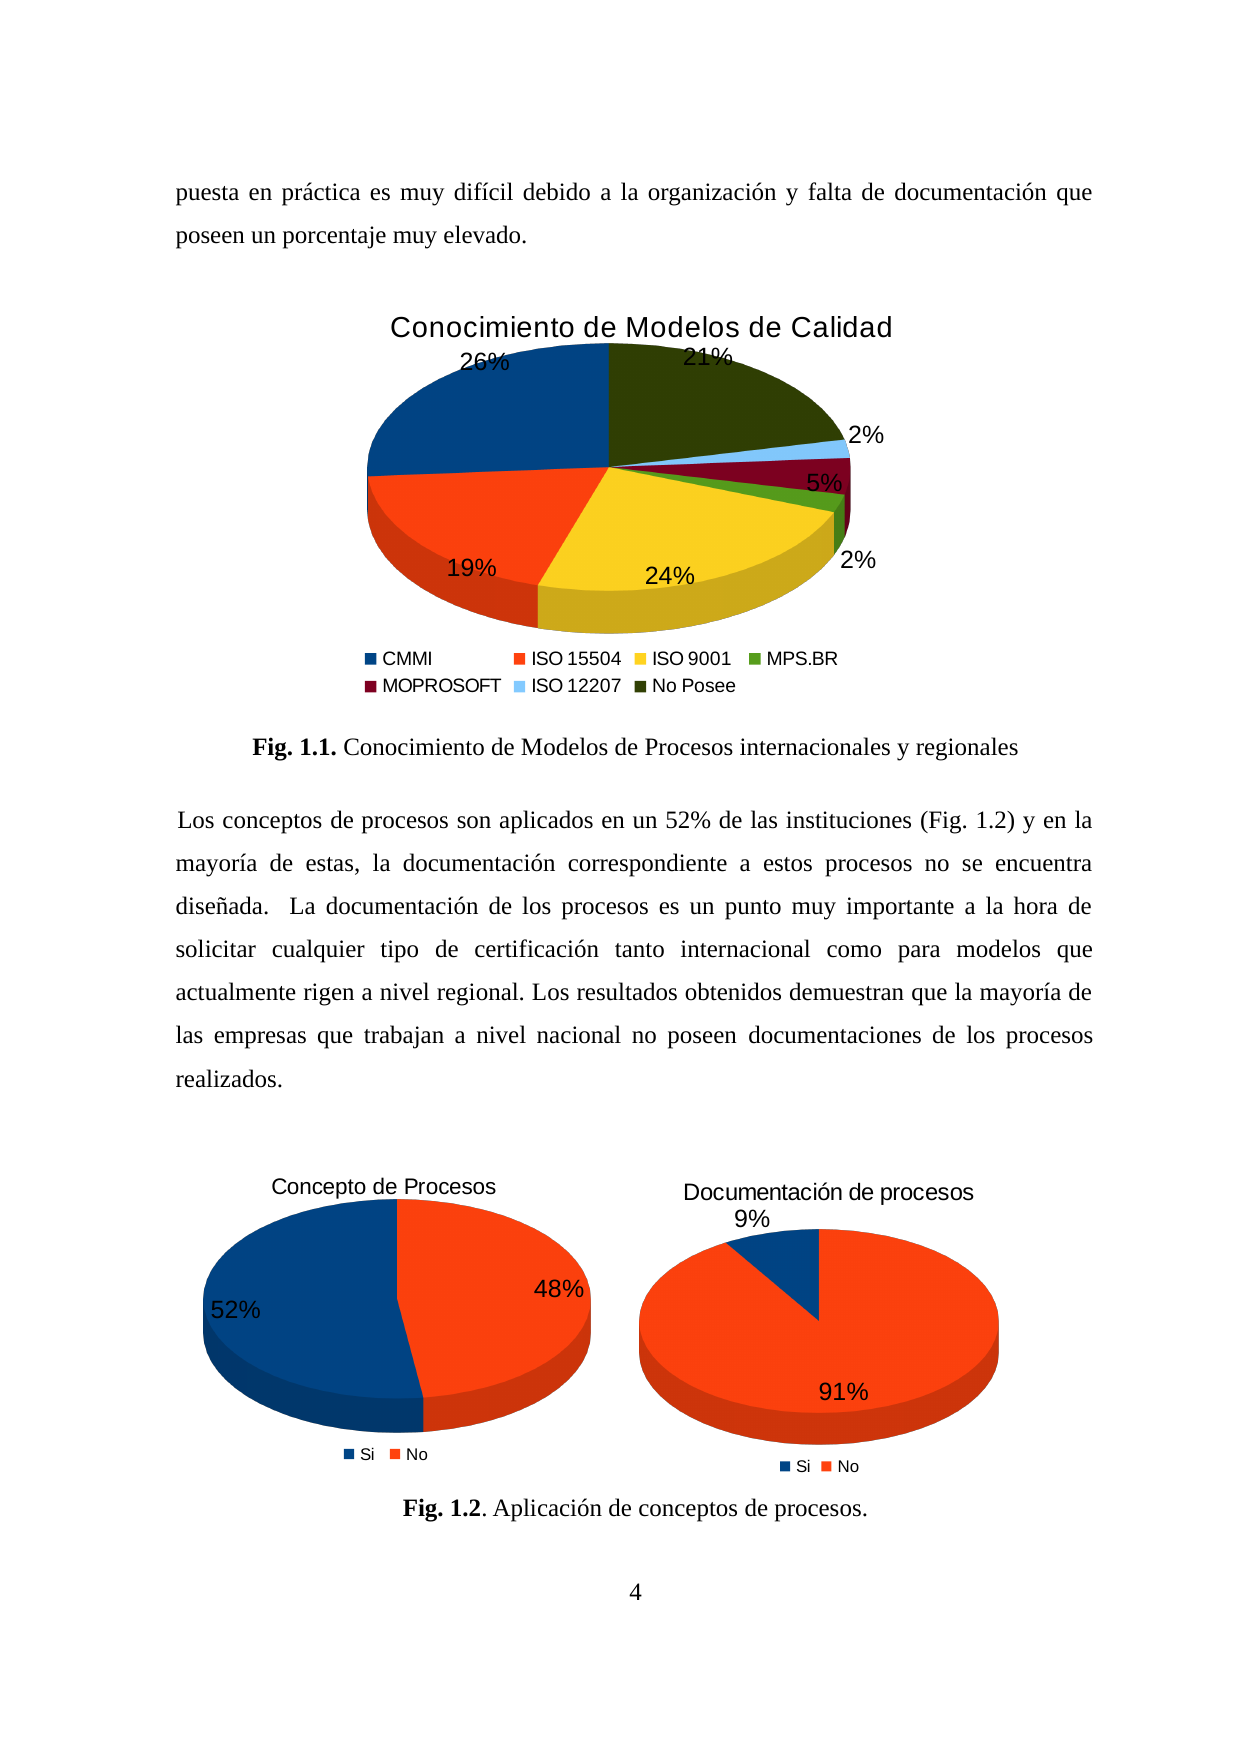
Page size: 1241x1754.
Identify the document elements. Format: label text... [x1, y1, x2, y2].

text Los conceptos de procesos son aplicados en un 52% de las instituciones (Fig. 1.2) y en la mayoría de estas, la documentación correspondiente a estos procesos no se encuentra diseñada. La documentación de los procesos es un punto muy importante a la hora de solicitar cualquier tipo de certificación tanto internacional como para modelos que actualmente rigen a nivel regional. Los resultados obtenidos demuestran que la mayoría de las empresas que trabajan a nivel nacional no poseen documentaciones de los procesos realizados. [175, 805, 1093, 1092]
text puesta en práctica es muy difícil debido a la organización y falta de documentación que poseen un porcentaje muy elevado. [175, 177, 1093, 249]
text Fig. 1.2. Aplicación de conceptos de procesos. [175, 1137, 1093, 1522]
text Fig. 1.1. Conocimiento de Modelos de Procesos internacionales y regionales [175, 293, 1093, 761]
